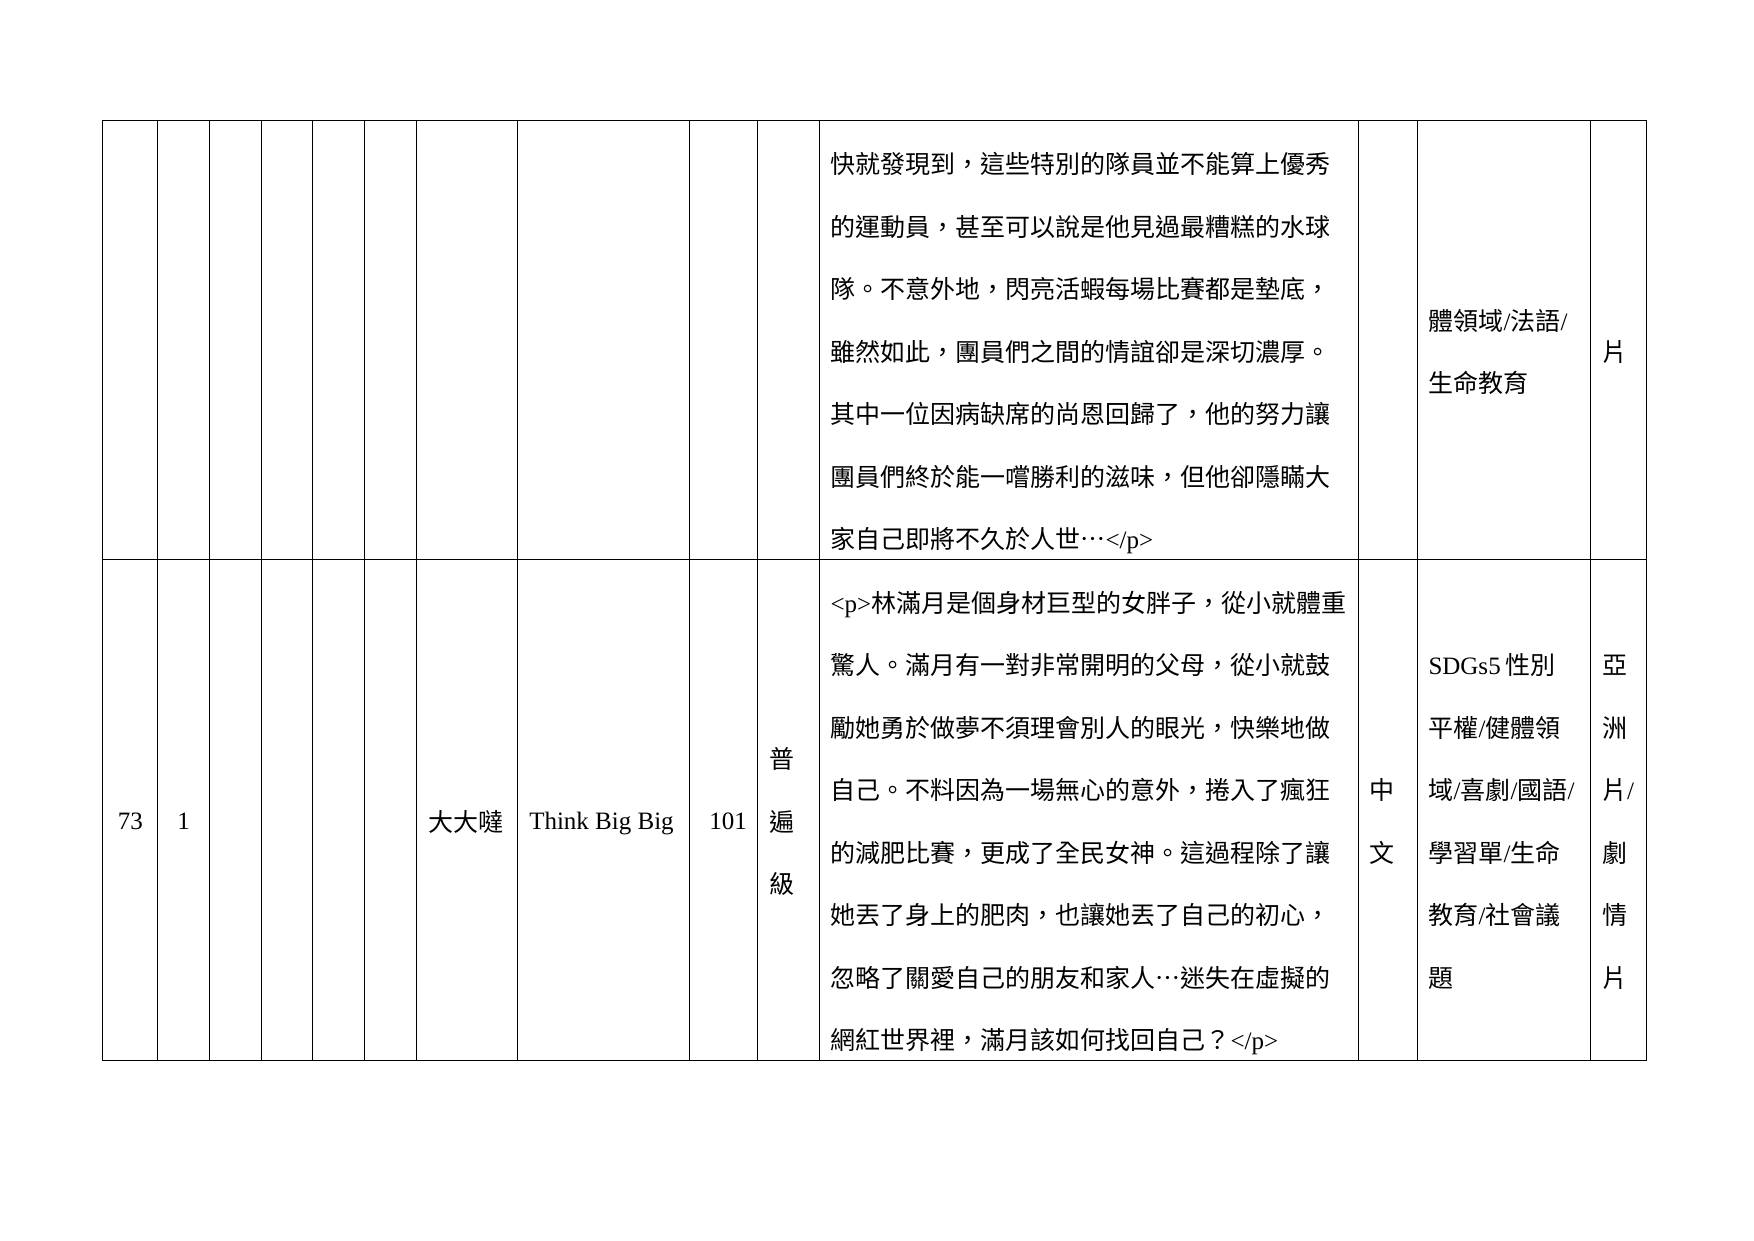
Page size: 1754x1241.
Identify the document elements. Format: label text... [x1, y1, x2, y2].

table_cell 中文 [1359, 560, 1417, 1060]
table_cell <p>林滿月是個身材巨型的女胖子，從小就體重驚人。滿月有一對非常開明的父母，從小就鼓勵她勇於做夢不須理會別人的眼光，快樂地做自己。不料因為一場無心的意外，捲入了瘋狂的減肥比賽，更成了全民女神。這過程除了讓她丟了身上的肥肉，也讓她丟了自己的初心，忽略了關愛自己的朋友和家人…迷失在虛擬的網紅世界裡，滿月該如何找回自己？</p> [820, 560, 1358, 1060]
table_cell Think Big Big [518, 560, 689, 1060]
table_cell 1 [158, 560, 209, 1060]
table_cell 普遍級 [758, 560, 819, 1060]
table_cell [210, 560, 261, 1060]
table_cell 快就發現到，這些特別的隊員並不能算上優秀的運動員，甚至可以說是他見過最糟糕的水球隊。不意外地，閃亮活蝦每場比賽都是墊底，雖然如此，團員們之間的情誼卻是深切濃厚。其中一位因病缺席的尚恩回歸了，他的努力讓團員們終於能一嚐勝利的滋味，但他卻隱瞞大家自己即將不久於人世…</p> [820, 121, 1358, 559]
table_cell [103, 121, 157, 559]
table_cell 片 [1591, 121, 1646, 559]
table_cell [1359, 121, 1417, 559]
table_cell [313, 121, 364, 559]
table_cell [262, 560, 312, 1060]
table_cell 亞洲片/劇情片 [1591, 560, 1646, 1060]
table_cell [417, 121, 517, 559]
table_cell 73 [103, 560, 157, 1060]
table_cell 大大噠 [417, 560, 517, 1060]
table_cell SDGs5性別平權/健體領域/喜劇/國語/學習單/生命教育/社會議題 [1418, 560, 1590, 1060]
table_cell [690, 121, 757, 559]
table_cell [365, 560, 416, 1060]
table_cell [758, 121, 819, 559]
table_cell 體領域/法語/生命教育 [1418, 121, 1590, 559]
table_cell 101 [690, 560, 757, 1060]
table_cell [365, 121, 416, 559]
table_cell [262, 121, 312, 559]
table_cell [210, 121, 261, 559]
table_cell [313, 560, 364, 1060]
table_cell [158, 121, 209, 559]
table_cell [518, 121, 689, 559]
